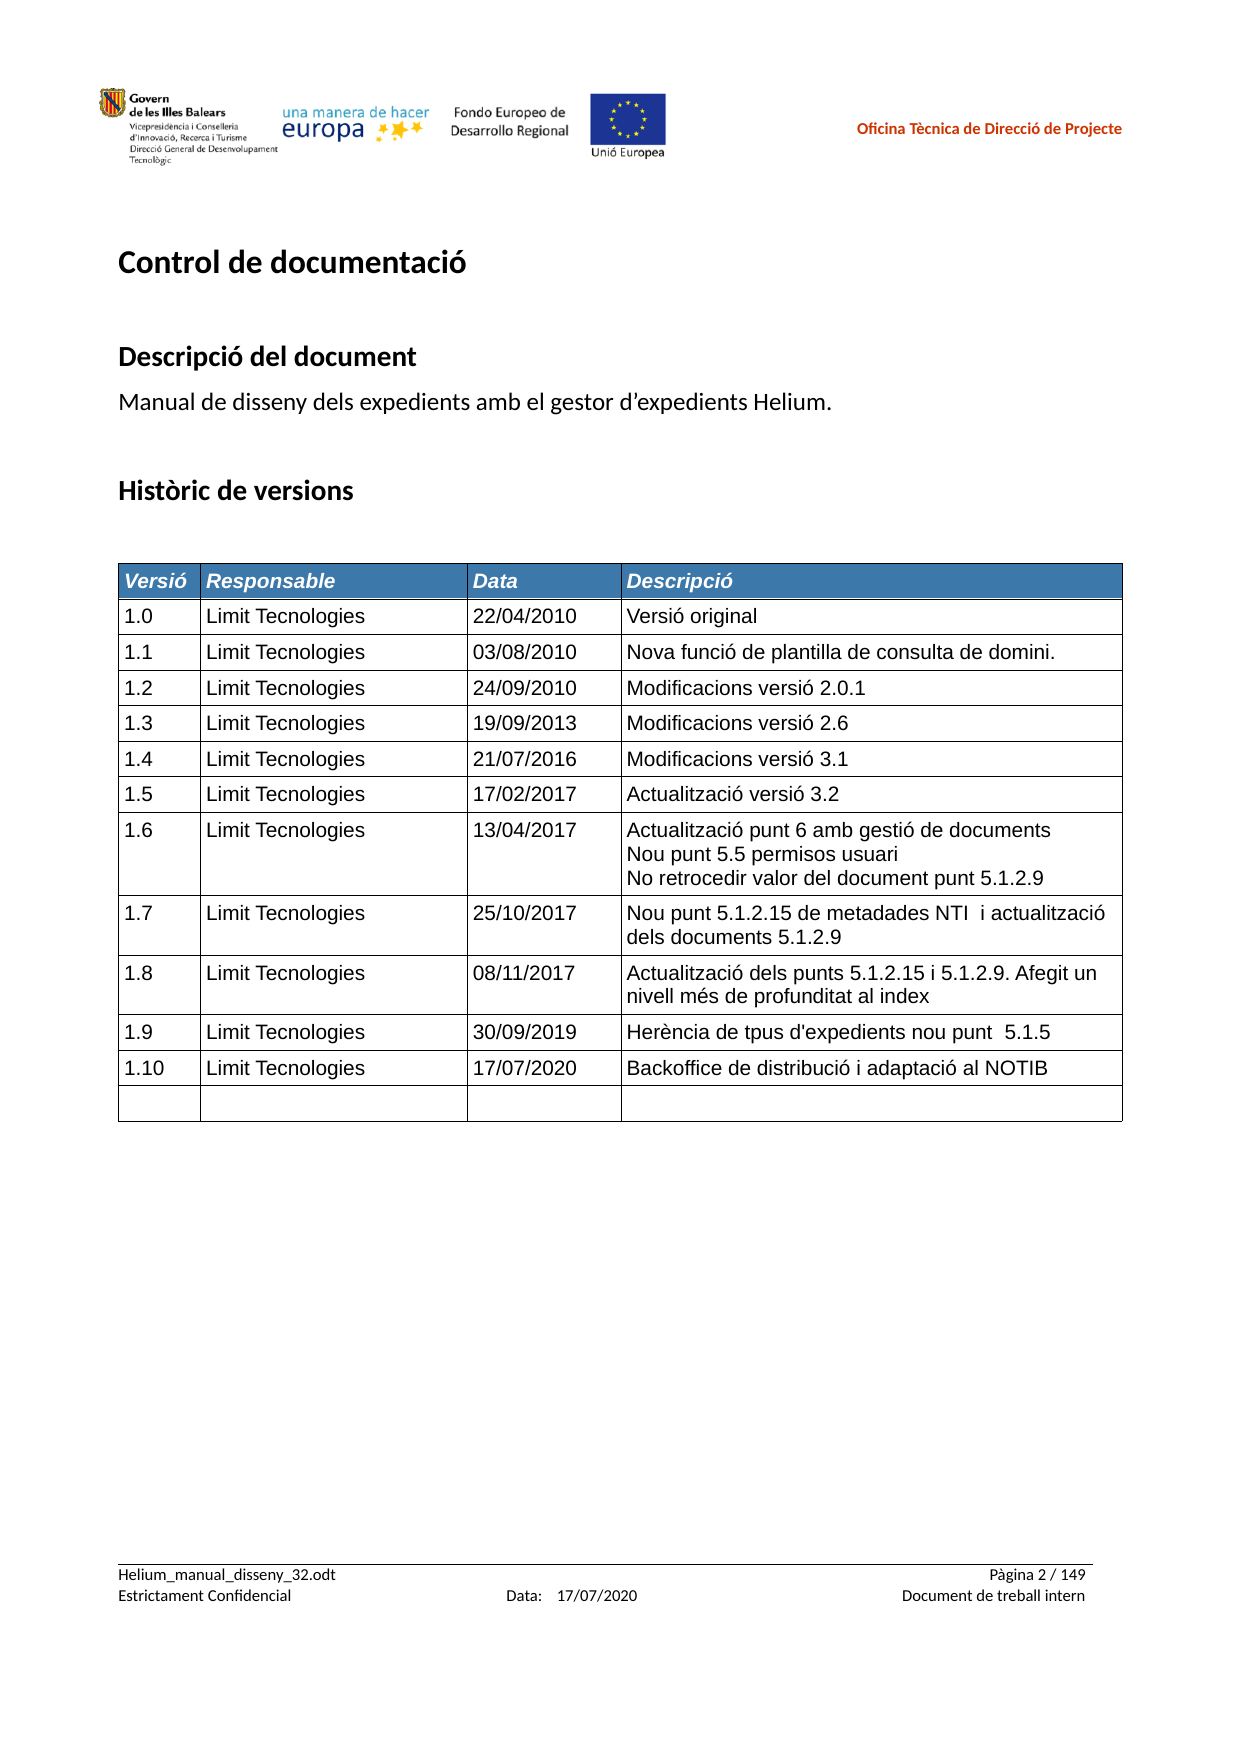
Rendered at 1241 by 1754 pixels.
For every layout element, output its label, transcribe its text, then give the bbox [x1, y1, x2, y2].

table_cell 1.0 [119, 600, 200, 634]
table_cell 1.1 [119, 635, 200, 669]
table_cell 22/04/2010 [468, 600, 621, 634]
table_cell 1.5 [119, 777, 200, 812]
table_cell 1.8 [119, 956, 200, 1014]
table_cell 13/04/2017 [468, 813, 621, 895]
table_cell Limit Tecnologies [201, 1015, 467, 1049]
table_cell Nou punt 5.1.2.15 de metadades NTI i actualització dels documents 5.1.2.9 [622, 896, 1122, 954]
table_cell Limit Tecnologies [201, 896, 467, 954]
table_header Data [468, 564, 621, 598]
table_cell [468, 1086, 621, 1121]
table_cell 24/09/2010 [468, 671, 621, 705]
table_cell Limit Tecnologies [201, 1051, 467, 1085]
table_cell 25/10/2017 [468, 896, 621, 954]
table_cell Limit Tecnologies [201, 742, 467, 776]
table_cell 21/07/2016 [468, 742, 621, 776]
table_cell Herència de tpus d'expedients nou punt 5.1.5 [622, 1015, 1122, 1049]
table_cell 17/07/2020 [468, 1051, 621, 1085]
table_cell 1.3 [119, 706, 200, 741]
picture [99, 87, 668, 166]
table_cell Modificacions versió 2.6 [622, 706, 1122, 741]
table_cell Actualització punt 6 amb gestió de documents Nou punt 5.5 permisos usuari No retrocedir valor del document punt 5.1.2.9 [622, 813, 1122, 895]
table_cell 1.6 [119, 813, 200, 895]
table_cell Limit Tecnologies [201, 600, 467, 634]
table_cell [622, 1086, 1122, 1121]
table_cell Nova funció de plantilla de consulta de domini. [622, 635, 1122, 669]
table_cell [201, 1086, 467, 1121]
table_cell Limit Tecnologies [201, 706, 467, 741]
table_cell [119, 1086, 200, 1121]
table_cell 03/08/2010 [468, 635, 621, 669]
text Descripció del document [118, 338, 1122, 373]
table_cell 1.10 [119, 1051, 200, 1085]
table_cell 1.4 [119, 742, 200, 776]
table_cell Actualització versió 3.2 [622, 777, 1122, 812]
table_cell 1.7 [119, 896, 200, 954]
text Manual de disseny dels expedients amb el gestor d’expedients Helium. [118, 386, 1122, 416]
table_cell Versió original [622, 600, 1122, 634]
table_header Versió [119, 564, 200, 598]
table_cell 1.2 [119, 671, 200, 705]
table_cell Limit Tecnologies [201, 956, 467, 1014]
table_cell 17/02/2017 [468, 777, 621, 812]
table_header Descripció [622, 564, 1122, 598]
table_cell Limit Tecnologies [201, 813, 467, 895]
table_cell Limit Tecnologies [201, 671, 467, 705]
table_cell 19/09/2013 [468, 706, 621, 741]
table_cell Modificacions versió 2.0.1 [622, 671, 1122, 705]
table_cell 08/11/2017 [468, 956, 621, 1014]
table_cell 1.9 [119, 1015, 200, 1049]
table_header Responsable [201, 564, 467, 598]
text Històric de versions [118, 472, 1122, 507]
text Control de documentació [118, 241, 1122, 282]
table_cell Limit Tecnologies [201, 635, 467, 669]
table_cell Limit Tecnologies [201, 777, 467, 812]
table_cell Backoffice de distribució i adaptació al NOTIB [622, 1051, 1122, 1085]
table_cell 30/09/2019 [468, 1015, 621, 1049]
table_cell Actualització dels punts 5.1.2.15 i 5.1.2.9. Afegit un nivell més de profunditat al index [622, 956, 1122, 1014]
table_cell Modificacions versió 3.1 [622, 742, 1122, 776]
